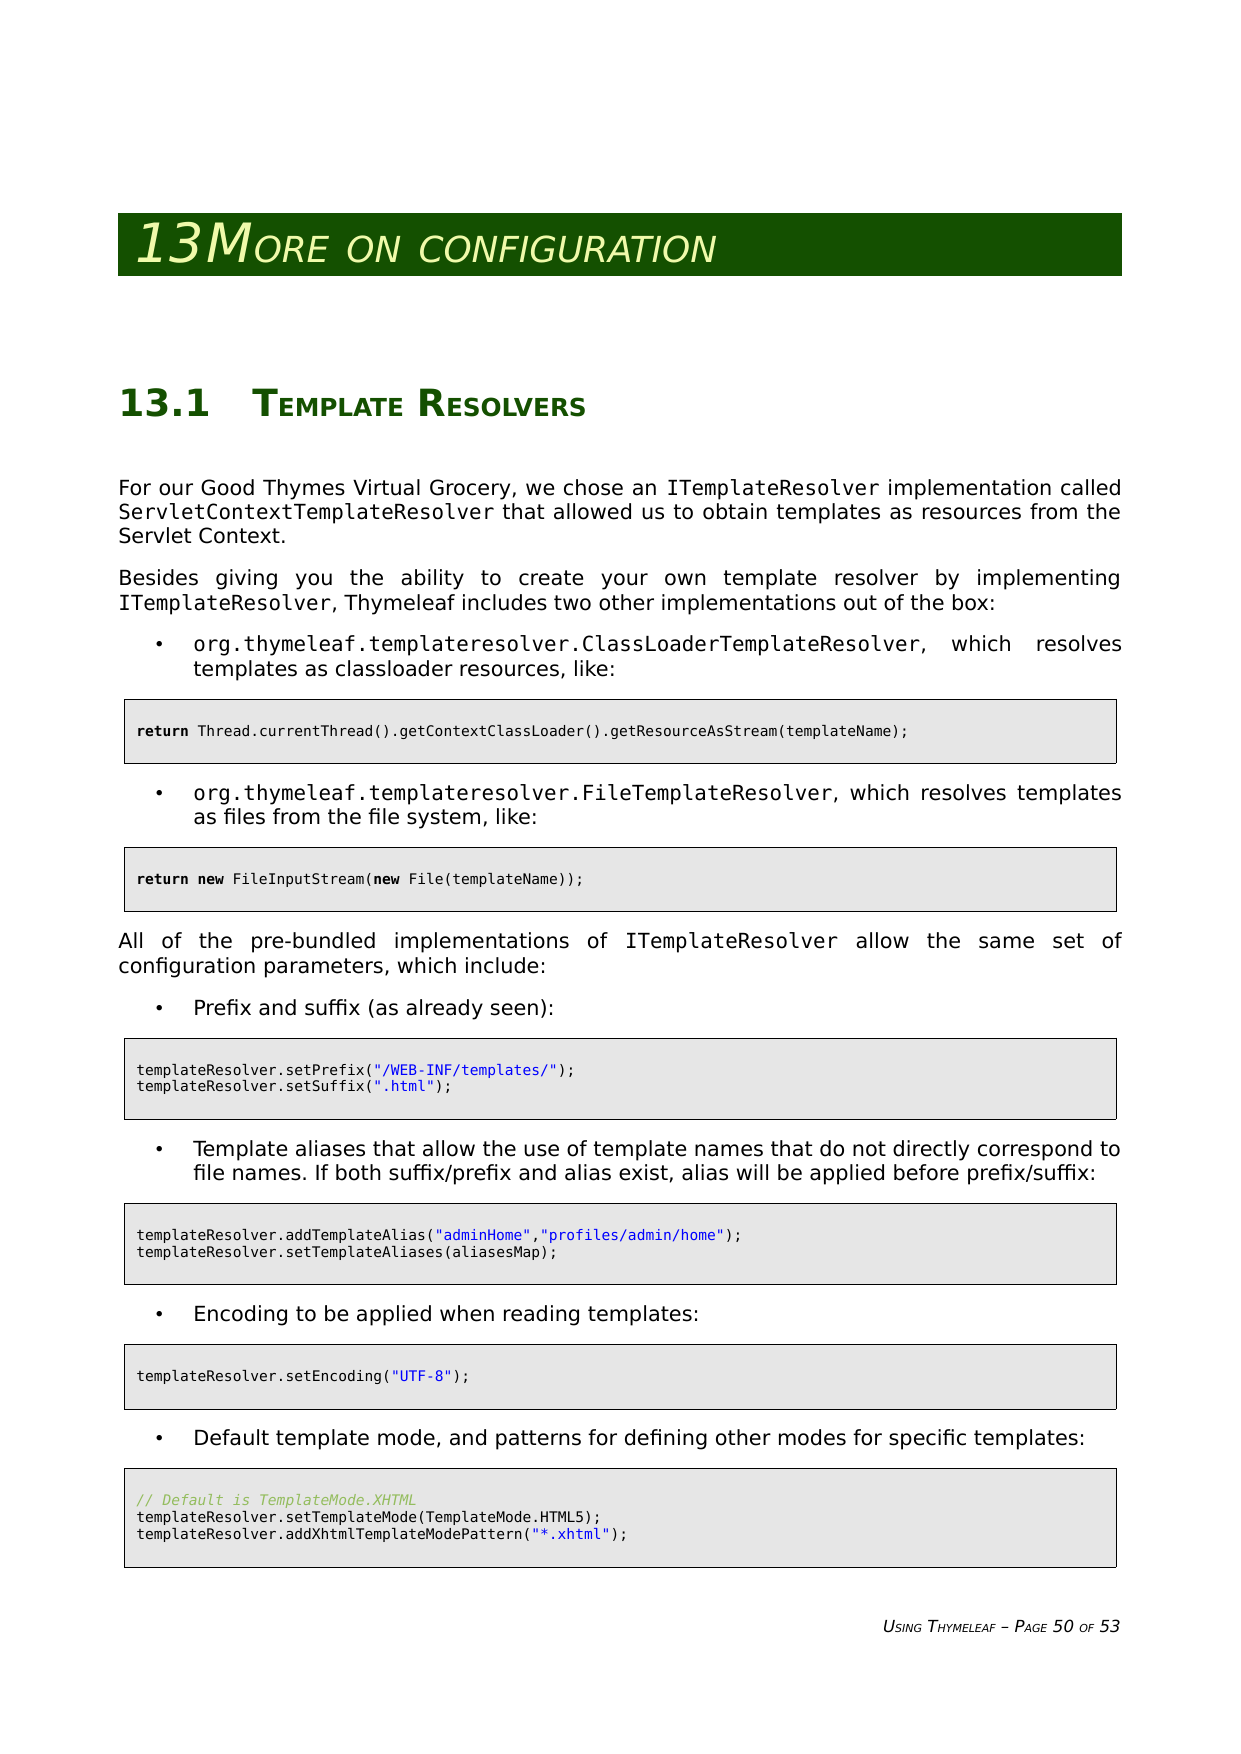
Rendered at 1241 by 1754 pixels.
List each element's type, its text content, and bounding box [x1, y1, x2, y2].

list org.thymeleaf.templateresolver.FileTemplateResolver, which resolves templates as files from the file system, like: [156, 781, 1122, 829]
text For our Good Thymes Virtual Grocery, we chose an ITemplateResolver implementation called ServletContextTemplateResolver that allowed us to obtain templates as resources from the Servlet Context. [118, 476, 1122, 548]
text return new FileInputStream(new File(templateName)); [125, 848, 1116, 911]
subtitle More on configuration [118, 213, 1122, 276]
text return Thread.currentThread().getContextClassLoader().getResourceAsStream(templateName); [125, 700, 1116, 763]
list Default template mode, and patterns for defining other modes for specific templates: [156, 1426, 1122, 1451]
subtitle Template Resolvers [118, 382, 1122, 426]
text Besides giving you the ability to create your own template resolver by implementing ITemplateResolver, Thymeleaf includes two other implementations out of the box: [118, 566, 1122, 615]
list Template aliases that allow the use of template names that do not directly correspond to file names. If both suffix/prefix and alias exist, alias will be applied before prefix/suffix: [156, 1137, 1122, 1185]
text // Default is TemplateMode.XHTML templateResolver.setTemplateMode(TemplateMode.HTML5); templateResolver.addXhtmlTemplateModePattern("*.xhtml"); [125, 1469, 1116, 1567]
text All of the pre-bundled implementations of ITemplateResolver allow the same set of configuration parameters, which include: [118, 929, 1122, 978]
text templateResolver.addTemplateAlias("adminHome","profiles/admin/home"); templateResolver.setTemplateAliases(aliasesMap); [125, 1204, 1116, 1284]
list Prefix and suffix (as already seen): [156, 996, 1122, 1020]
text templateResolver.setPrefix("/WEB-INF/templates/"); templateResolver.setSuffix(".html"); [125, 1039, 1116, 1119]
list org.thymeleaf.templateresolver.ClassLoaderTemplateResolver, which resolves templates as classloader resources, like: [156, 632, 1122, 681]
text templateResolver.setEncoding("UTF-8"); [125, 1345, 1116, 1409]
list Encoding to be applied when reading templates: [156, 1302, 1122, 1326]
